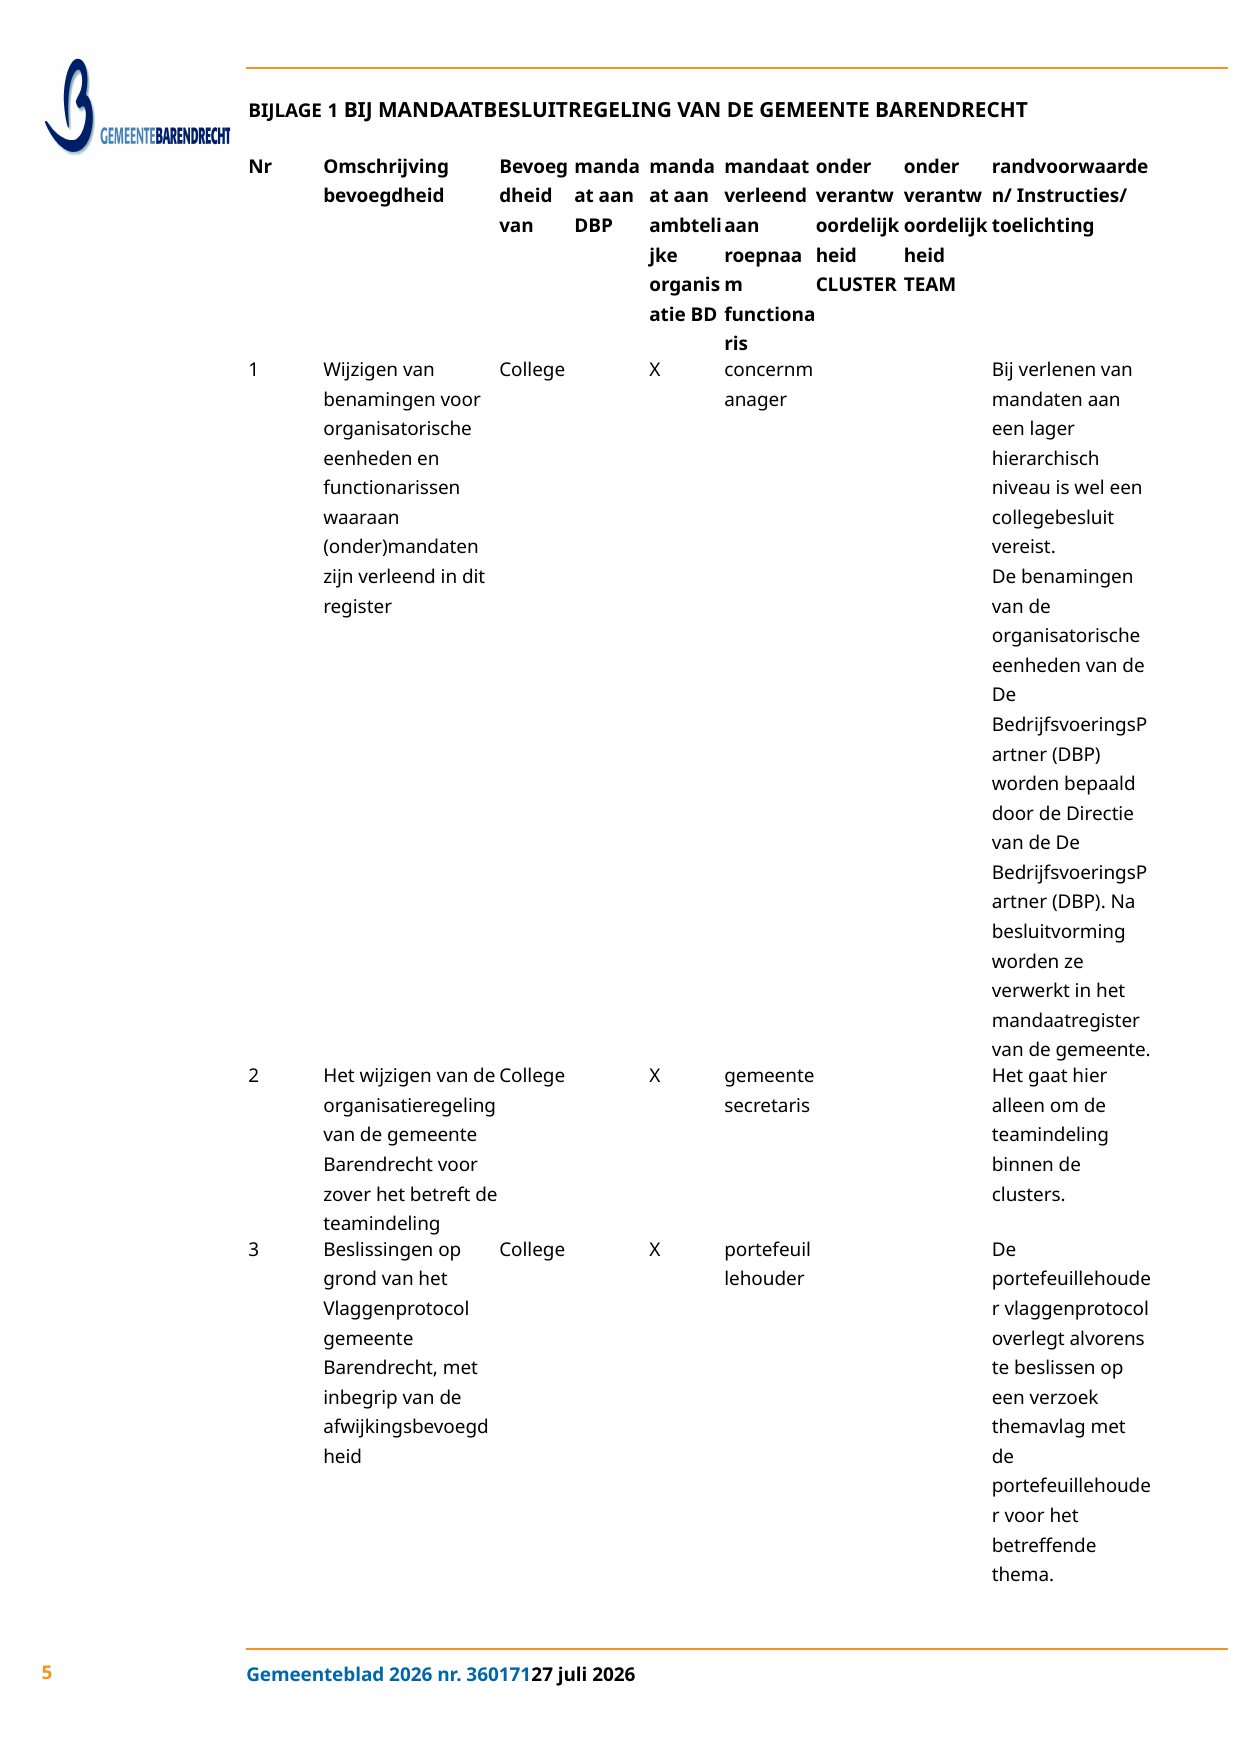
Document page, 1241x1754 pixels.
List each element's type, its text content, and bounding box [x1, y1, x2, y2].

table_cell Bij verlenen van mandaten aan een lager hierarchisch niveau is wel een collegebesluit vereist. De benamingen van de organisatorische eenheden van de De BedrijfsvoeringsPartner (DBP) worden bepaald door de Directie van de De BedrijfsvoeringsPartner (DBP). Na besluitvorming worden ze verwerkt in het mandaatregister van de gemeente. [992, 356, 1152, 1062]
table_cell [574, 1063, 649, 1236]
table_cell X [649, 1236, 724, 1587]
table_cell Het gaat hier alleen om de teamindeling binnen de clusters. [992, 1063, 1152, 1236]
table_cell Beslissingen op grond van het Vlaggenprotocol gemeente Barendrecht, met inbegrip van de afwijkingsbevoegdheid [323, 1236, 499, 1587]
table_cell concernmanager [724, 356, 816, 1062]
picture [41, 47, 231, 172]
table_header mandaat verleend aan roepnaam functionaris [724, 153, 816, 356]
table_cell [904, 1236, 992, 1587]
table_cell [574, 356, 649, 1062]
table_cell College [499, 1063, 574, 1236]
table_cell 3 [248, 1236, 323, 1587]
table_header onder verantwoordelijkheid TEAM [904, 153, 992, 356]
table_cell Wijzigen van benamingen voor organisatorische eenheden en functionarissen waaraan (onder)mandaten zijn verleend in dit register [323, 356, 499, 1062]
table_cell College [499, 356, 574, 1062]
table_cell gemeentesecretaris [724, 1063, 816, 1236]
table_cell [816, 1063, 904, 1236]
table_cell portefeuillehouder [724, 1236, 816, 1587]
table_cell Het wijzigen van de organisatieregeling van de gemeente Barendrecht voor zover het betreft de teamindeling [323, 1063, 499, 1236]
table_header Nr [248, 153, 323, 356]
table_cell College [499, 1236, 574, 1587]
table_cell De portefeuillehouder vlaggenprotocol overlegt alvorens te beslissen op een verzoek themavlag met de portefeuillehouder voor het betreffende thema. [992, 1236, 1152, 1587]
table_header Bevoegdheid van [499, 153, 574, 356]
table_cell [816, 356, 904, 1062]
text BIJLAGE 1 BIJ MANDAATBESLUITREGELING VAN DE GEMEENTE BARENDRECHT [248, 95, 1152, 123]
table_cell 2 [248, 1063, 323, 1236]
table_header Omschrijving bevoegdheid [323, 153, 499, 356]
table_cell [904, 356, 992, 1062]
table_cell X [649, 1063, 724, 1236]
table_cell [904, 1063, 992, 1236]
table_header mandaat aan ambtelijke organisatie BD [649, 153, 724, 356]
table_header randvoorwaarden/ Instructies/ toelichting [992, 153, 1152, 356]
table_cell [574, 1236, 649, 1587]
table_header onder verantwoordelijkheid CLUSTER [816, 153, 904, 356]
table_cell 1 [248, 356, 323, 1062]
table_cell X [649, 356, 724, 1062]
table_cell [816, 1236, 904, 1587]
table_header mandaat aan DBP [574, 153, 649, 356]
